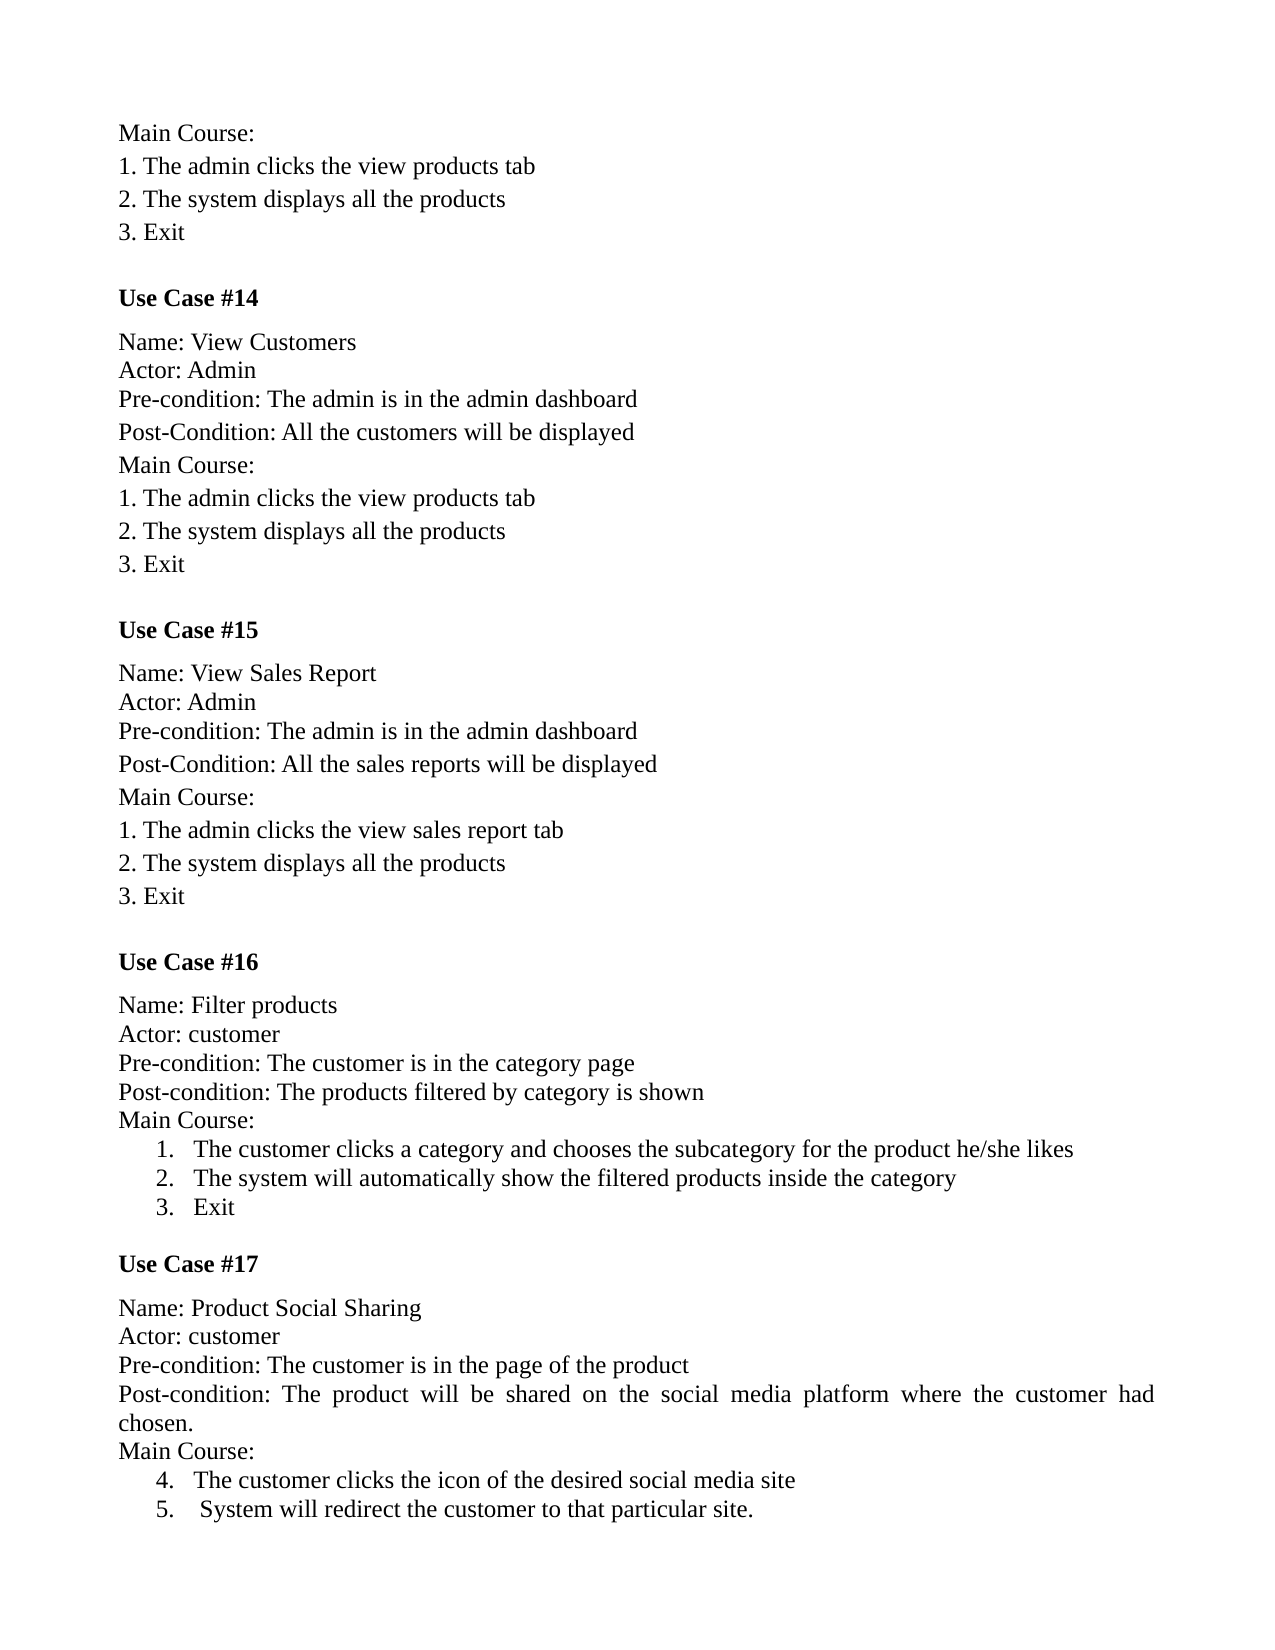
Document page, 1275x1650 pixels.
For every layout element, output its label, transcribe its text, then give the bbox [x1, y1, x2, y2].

text 3. Exit [118, 217, 1157, 246]
text Main Course: [118, 1436, 1157, 1465]
text 2. The system displays all the products [118, 184, 1157, 213]
text Name: View Customers [118, 327, 1157, 355]
list The system will automatically show the filtered products inside the category [156, 1163, 1157, 1192]
text 2. The system displays all the products [118, 848, 1157, 877]
text Main Course: [118, 1106, 1157, 1134]
text 3. Exit [118, 549, 1157, 578]
text Actor: customer [118, 1019, 1157, 1048]
text Post-condition: The product will be shared on the social media platform where the customer had chosen. [118, 1379, 1157, 1436]
list The customer clicks a category and chooses the subcategory for the product he/she likes [156, 1134, 1157, 1163]
text 1. The admin clicks the view sales report tab [118, 815, 1157, 844]
text Main Course: [118, 118, 1157, 147]
text Pre-condition: The admin is in the admin dashboard [118, 384, 1157, 413]
text 1. The admin clicks the view products tab [118, 151, 1157, 180]
text Actor: customer [118, 1321, 1157, 1350]
text Actor: Admin [118, 687, 1157, 716]
text Pre-condition: The customer is in the page of the product [118, 1350, 1157, 1379]
text Post-Condition: All the sales reports will be displayed [118, 749, 1157, 778]
text Name: Product Social Sharing [118, 1293, 1157, 1321]
text Name: Filter products [118, 991, 1157, 1019]
text 3. Exit [118, 881, 1157, 910]
text Use Case #16 [118, 947, 1157, 976]
text Pre-condition: The admin is in the admin dashboard [118, 716, 1157, 745]
text Main Course: [118, 782, 1157, 811]
text Pre-condition: The customer is in the category page [118, 1048, 1157, 1077]
list Exit [156, 1192, 1157, 1221]
list System will redirect the customer to that particular site. [156, 1494, 1157, 1523]
text Use Case #15 [118, 615, 1157, 644]
text Actor: Admin [118, 355, 1157, 384]
text Post-Condition: All the customers will be displayed [118, 417, 1157, 446]
list The customer clicks the icon of the desired social media site [156, 1465, 1157, 1494]
text 2. The system displays all the products [118, 516, 1157, 545]
text Post-condition: The products filtered by category is shown [118, 1077, 1157, 1106]
text 1. The admin clicks the view products tab [118, 483, 1157, 512]
text Use Case #14 [118, 283, 1157, 312]
text Use Case #17 [118, 1249, 1157, 1278]
text Main Course: [118, 450, 1157, 479]
text Name: View Sales Report [118, 658, 1157, 687]
